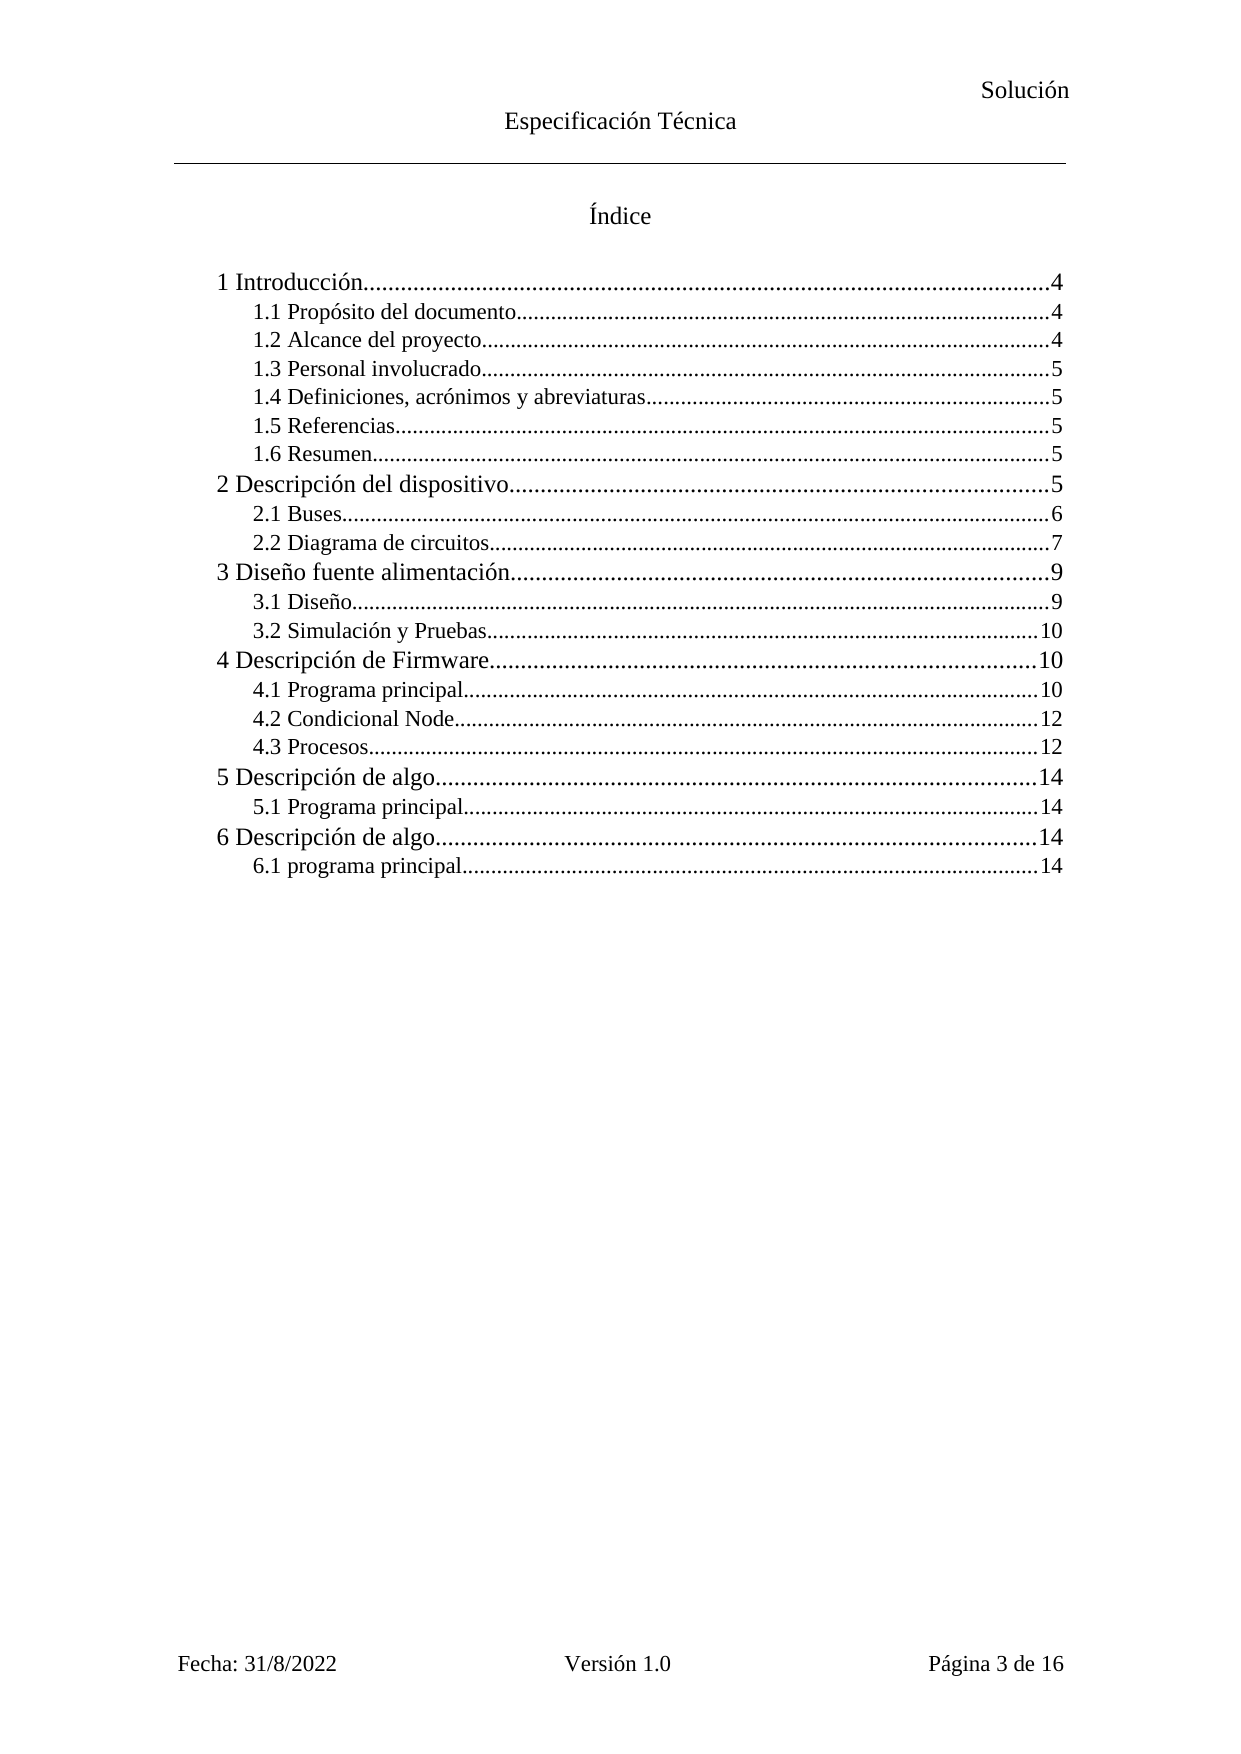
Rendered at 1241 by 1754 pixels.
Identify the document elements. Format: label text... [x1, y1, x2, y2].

text 2 Descripción del dispositivo 5 [216, 469, 1063, 498]
text 1.4 Definiciones, acrónimos y abreviaturas 5 [253, 383, 1063, 410]
text 1.2 Alcance del proyecto 4 [253, 326, 1063, 353]
text 4.1 Programa principal 10 [253, 676, 1063, 703]
text 4.2 Condicional Node 12 [253, 705, 1063, 731]
text 3.2 Simulación y Pruebas 10 [253, 617, 1063, 643]
text 6 Descripción de algo 14 [216, 822, 1063, 850]
text 4.3 Procesos 12 [253, 733, 1063, 760]
text 1.6 Resumen 5 [253, 441, 1063, 467]
text 1.1 Propósito del documento 4 [253, 298, 1063, 324]
text 3.1 Diseño 9 [253, 588, 1063, 614]
text 5 Descripción de algo 14 [216, 762, 1063, 791]
text 6.1 programa principal 14 [253, 853, 1063, 879]
text 1.3 Personal involucrado 5 [253, 355, 1063, 381]
text 5.1 Programa principal 14 [253, 793, 1063, 819]
text 2.2 Diagrama de circuitos 7 [253, 529, 1063, 555]
text 4 Descripción de Firmware 10 [216, 645, 1063, 674]
text 2.1 Buses 6 [253, 500, 1063, 526]
text 1.5 Referencias 5 [253, 412, 1063, 438]
text 3 Diseño fuente alimentación 9 [216, 557, 1063, 586]
text Índice [177, 201, 1063, 230]
text 1 Introducción 4 [216, 267, 1063, 296]
